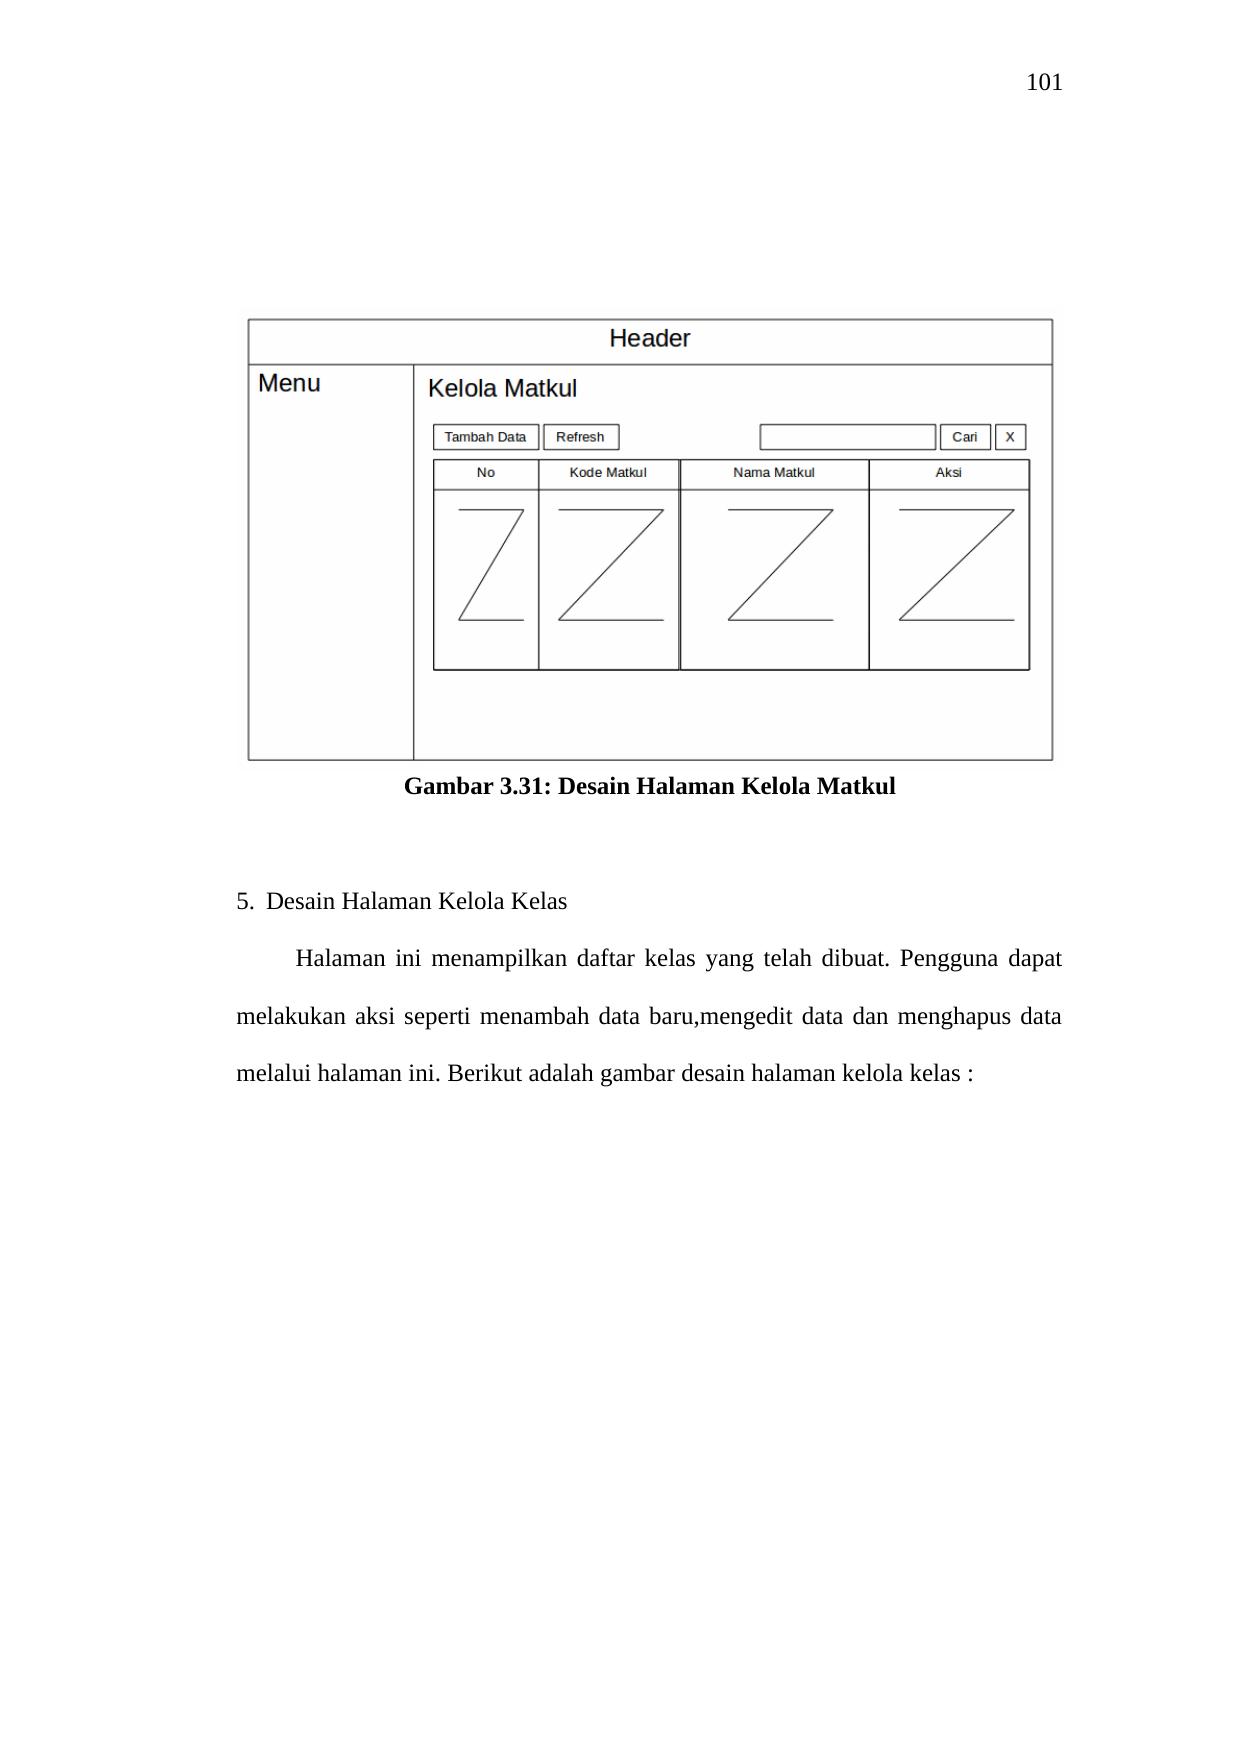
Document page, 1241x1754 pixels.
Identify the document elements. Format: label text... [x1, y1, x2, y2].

text Halaman ini menampilkan daftar kelas yang telah dibuat. Pengguna dapat melakukan aksi seperti menambah data baru,mengedit data dan menghapus data melalui halaman ini. Berikut adalah gambar desain halaman kelola kelas : [236, 943, 1063, 1087]
list Desain Halaman Kelola Kelas [236, 886, 1063, 915]
text Gambar 3.31: Desain Halaman Kelola Matkul [236, 771, 1063, 800]
picture [236, 307, 1064, 771]
